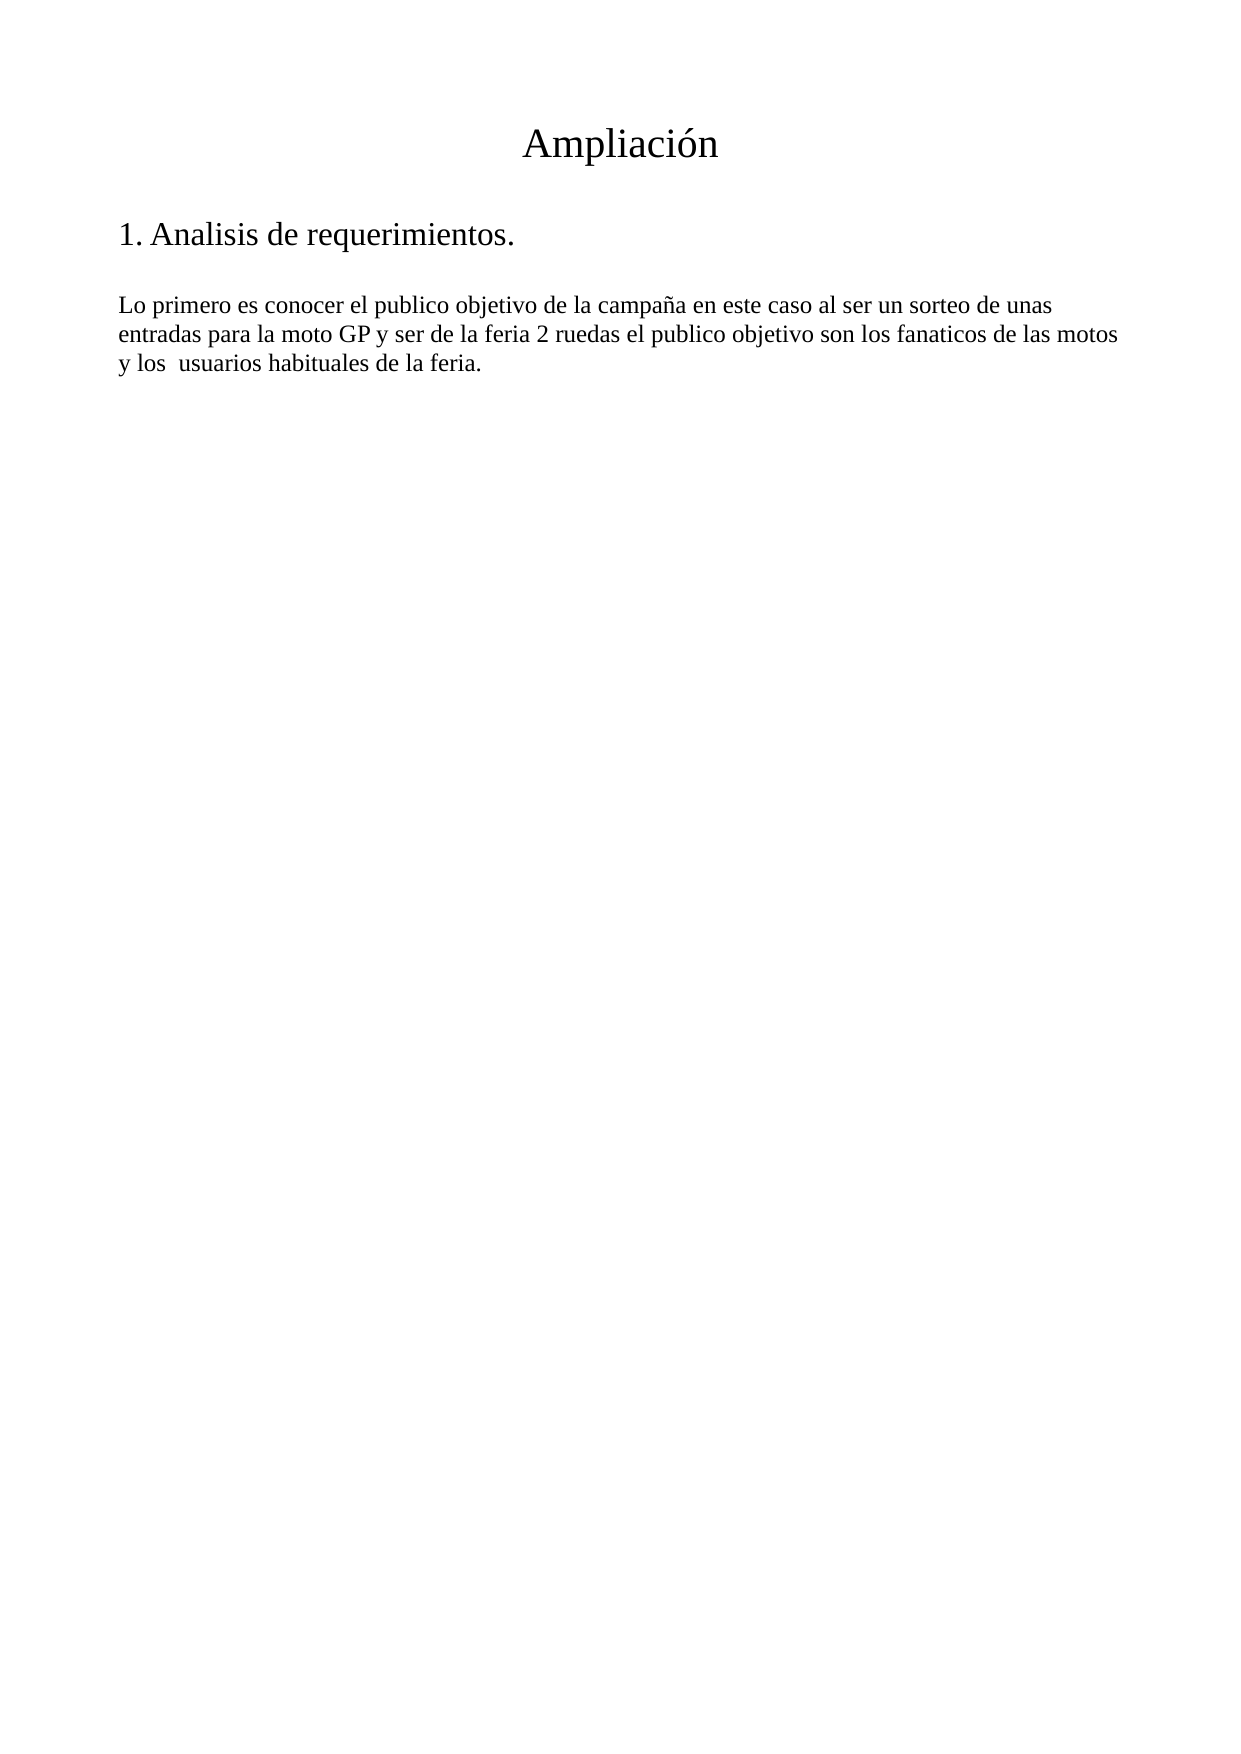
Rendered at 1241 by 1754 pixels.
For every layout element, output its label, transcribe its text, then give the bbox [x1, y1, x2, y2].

text 1. Analisis de requerimientos. [118, 214, 1122, 252]
text Ampliación [118, 118, 1122, 166]
text Lo primero es conocer el publico objetivo de la campaña en este caso al ser un sorteo de unas entradas para la moto GP y ser de la feria 2 ruedas el publico objetivo son los fanaticos de las motos y los usuarios habituales de la feria. [118, 291, 1122, 377]
